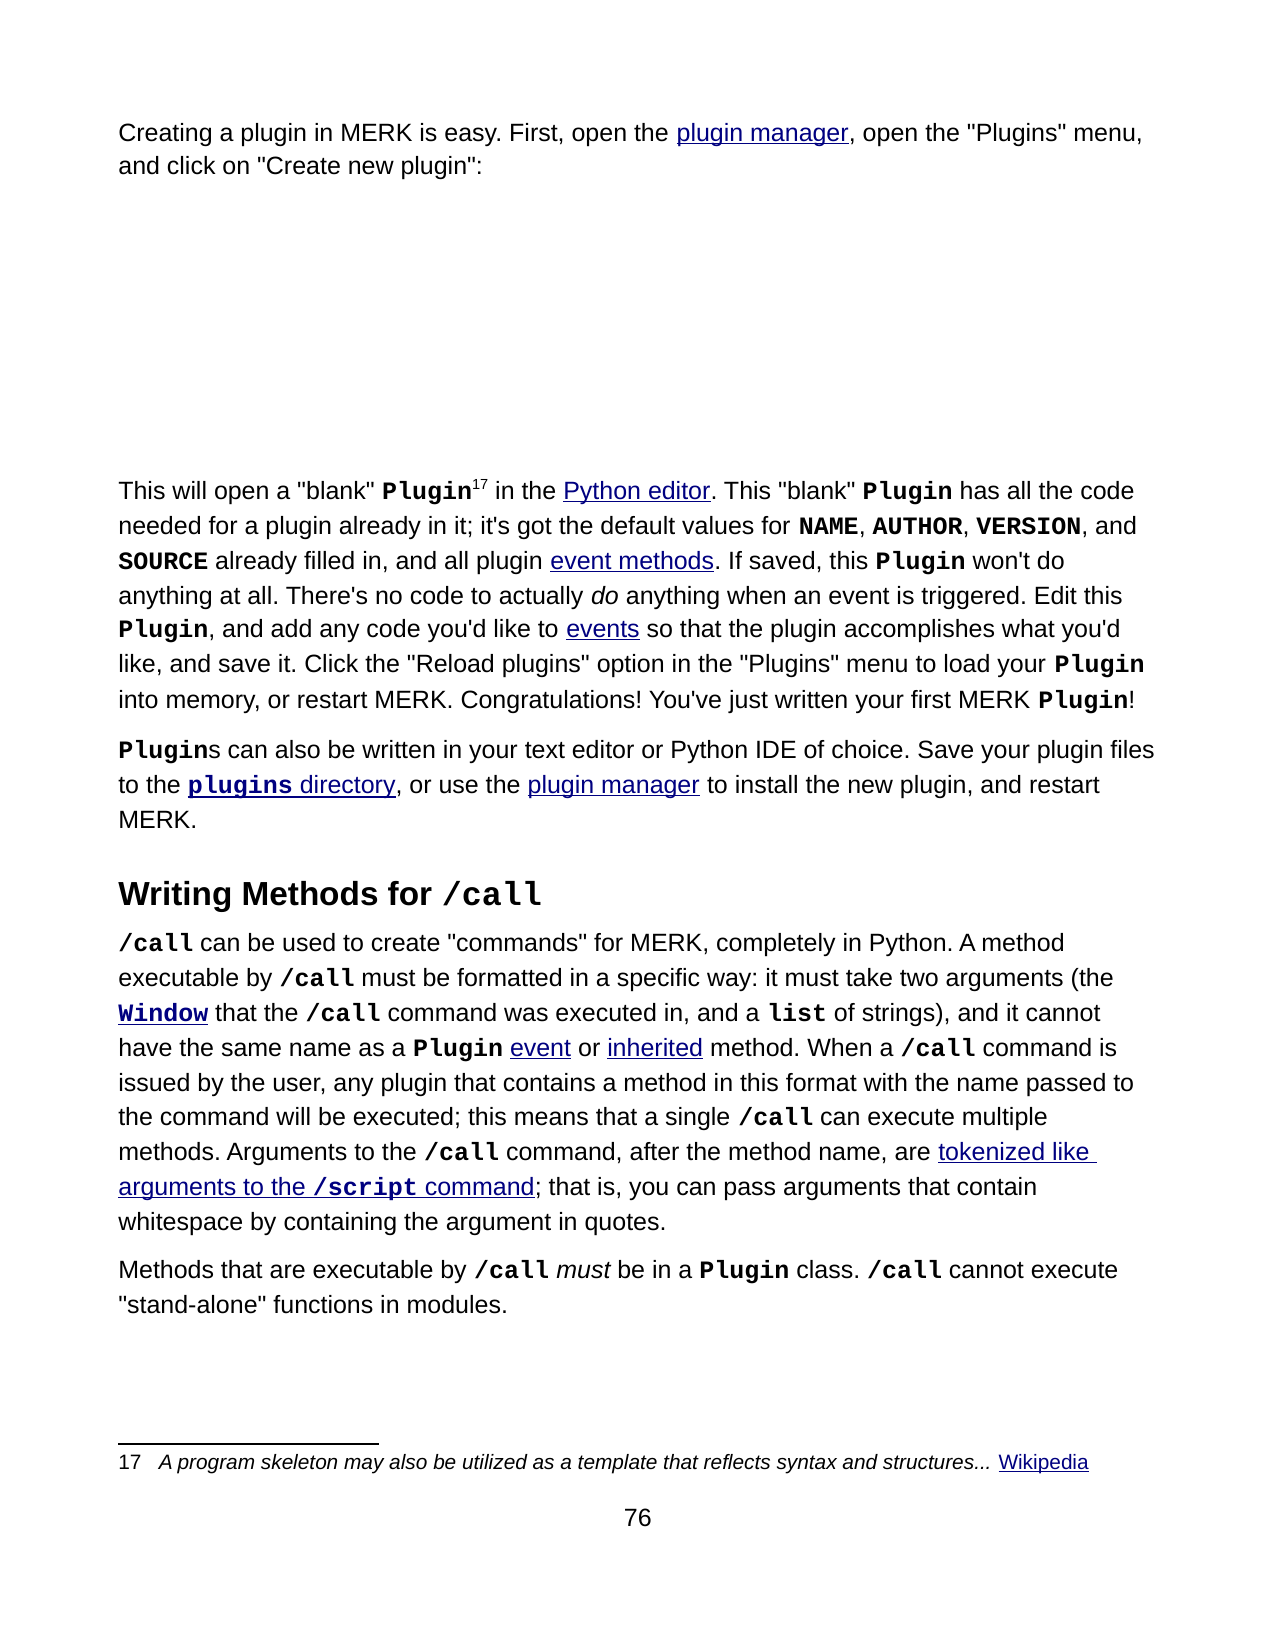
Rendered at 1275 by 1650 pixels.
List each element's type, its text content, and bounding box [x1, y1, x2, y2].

text /call can be used to create "commands" for MERK, completely in Python. A method executable by /call must be formatted in a specific way: it must take two arguments (the Window that the /call command was executed in, and a list of strings), and it cannot have the same name as a Plugin event or inherited method. When a /call command is issued by the user, any plugin that contains a method in this format with the name passed to the command will be executed; this means that a single /call can execute multiple methods. Arguments to the /call command, after the method name, are tokenized like arguments to the /script command; that is, you can pass arguments that contain whitespace by containing the argument in quotes. [118, 928, 1157, 1236]
text Plugins can also be written in your text editor or Python IDE of choice. Save your plugin files to the plugins directory, or use the plugin manager to install the new plugin, and restart MERK. [118, 735, 1157, 834]
text Creating a plugin in MERK is easy. First, open the plugin manager, open the "Plugins" menu, and click on "Create new plugin": [118, 118, 1157, 180]
text Methods that are executable by /call must be in a Plugin class. /call cannot execute "stand-alone" functions in modules. [118, 1255, 1157, 1319]
text This will open a "blank" Plugin in the Python editor. This "blank" Plugin has all the code needed for a plugin already in it; it's got the default values for NAME, AUTHOR, VERSION, and SOURCE already filled in, and all plugin event methods. If saved, this Plugin won't do anything at all. There's no code to actually do anything when an event is triggered. Edit this Plugin, and add any code you'd like to events so that the plugin accomplishes what you'd like, and save it. Click the "Reload plugins" option in the "Plugins" menu to load your Plugin into memory, or restart MERK. Congratulations! You've just written your first MERK Plugin! [118, 476, 1157, 716]
text A program skeleton may also be utilized as a template that reflects syntax and structures... Wikipedia [118, 1450, 1157, 1474]
subtitle Writing Methods for /call [118, 874, 1157, 915]
